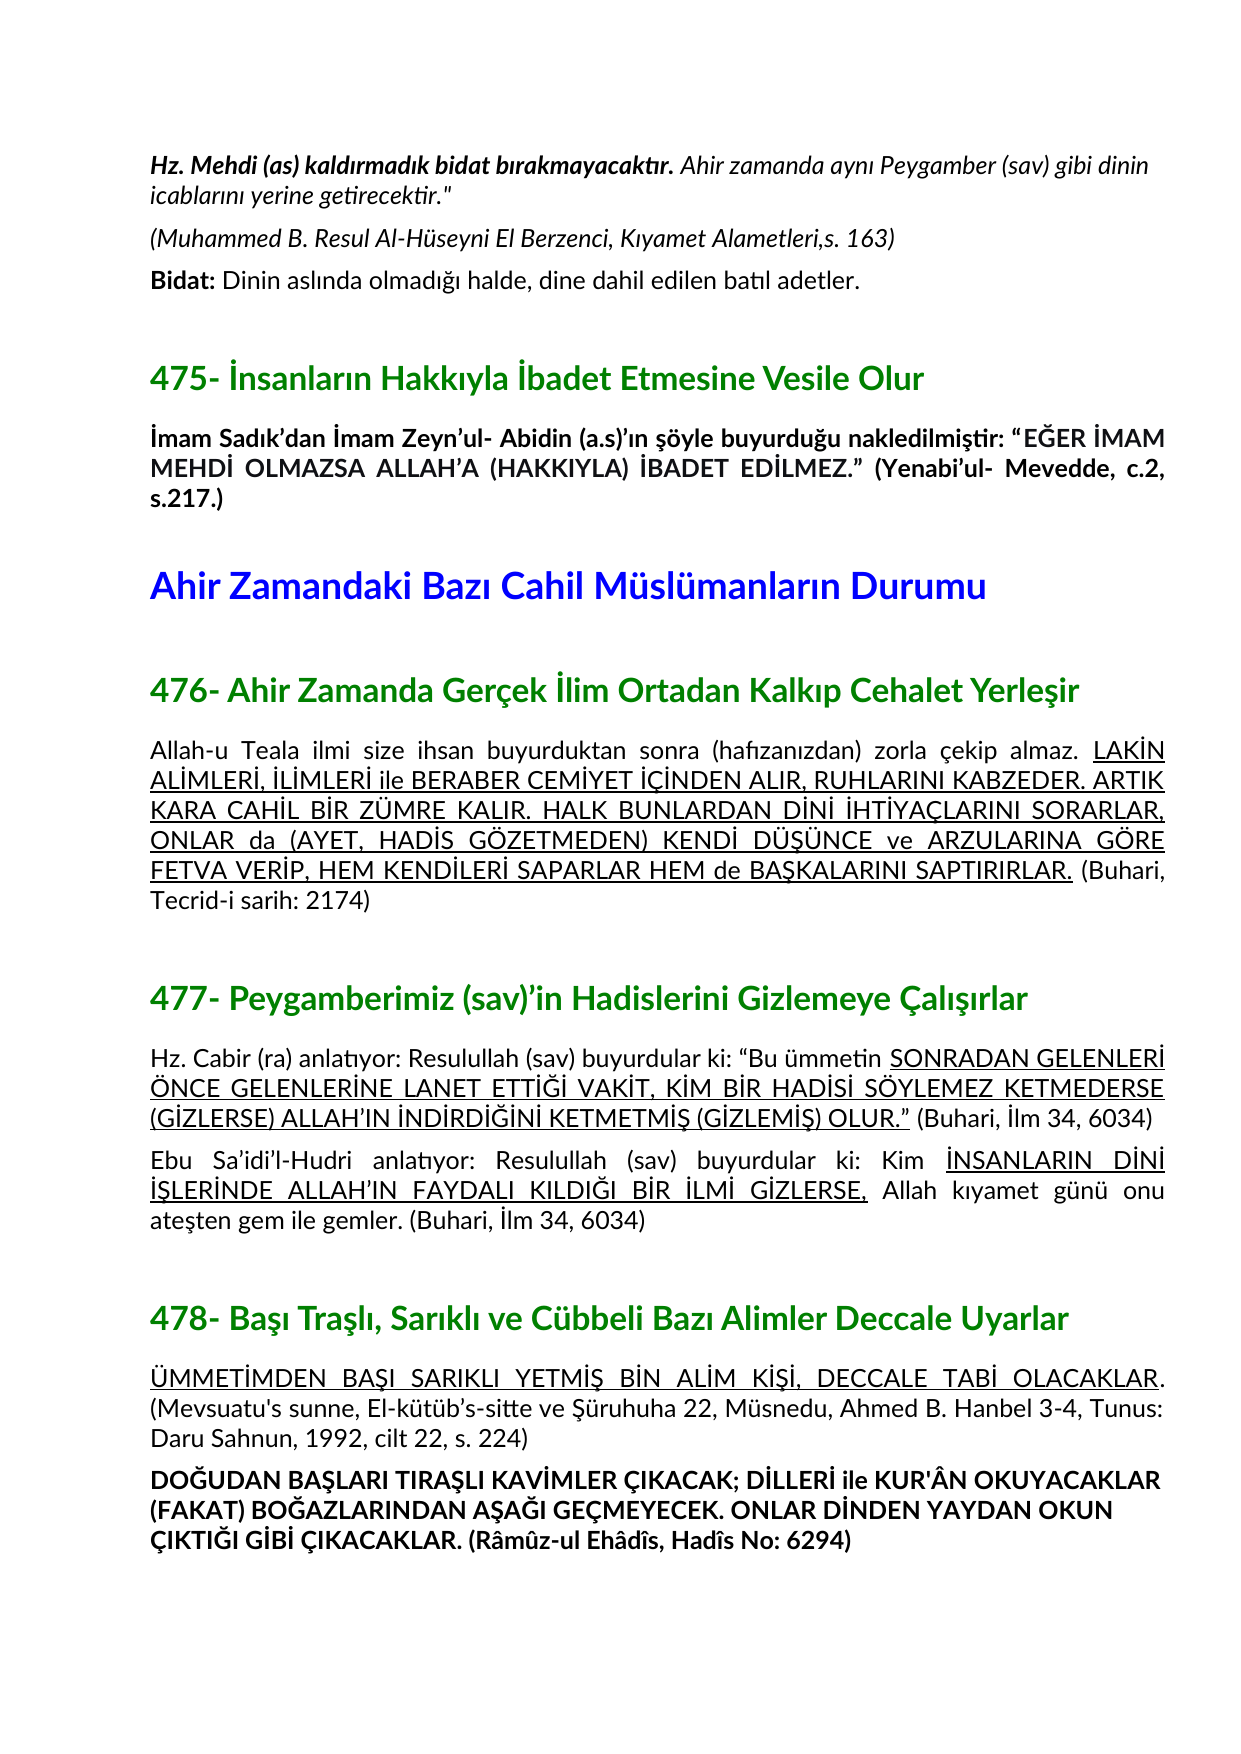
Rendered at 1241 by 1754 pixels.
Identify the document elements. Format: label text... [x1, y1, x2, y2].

subtitle 478- Başı Traşlı, Sarıklı ve Cübbeli Bazı Alimler Deccale Uyarlar [150, 1297, 1165, 1337]
text Allah-u Teala ilmi size ihsan buyurduktan sonra (hafızanızdan) zorla çekip almaz. LAKİN ALİMLERİ, İLİMLERİ ile BERABER CEMİYET İÇİNDEN ALIR, RUHLARINI KABZEDER. ARTIK [150, 735, 1165, 791]
text Ebu Sa’idi’l-Hudri anlatıyor: Resulullah (sav) buyurdular ki: Kim İNSANLARIN DİNİ İŞLERİNDE ALLAH’IN FAYDALI KILDIĞI BİR İLMİ GİZLERSE, Allah kıyamet günü onu ateşten gem ile gemler. (Buhari, İlm 34, 6034) [150, 1145, 1165, 1235]
text Hz. Mehdi (as) kaldırmadık bidat bırakmayacaktır. Ahir zamanda aynı Peygamber (sav) gibi dinin icablarını yerine getirecektir." [150, 150, 1165, 210]
text (Muhammed B. Resul Al-Hüseyni El Berzenci, Kıyamet Alametleri,s. 163) [150, 222, 1165, 252]
subtitle 477- Peygamberimiz (sav)’in Hadislerini Gizlemeye Çalışırlar [150, 977, 1165, 1017]
text FETVA VERİP, HEM KENDİLERİ SAPARLAR HEM de BAŞKALARINI SAPTIRIRLAR. (Buhari, Tecrid-i sarih: 2174) [150, 853, 1165, 915]
subtitle 475- İnsanların Hakkıyla İbadet Etmesine Vesile Olur [150, 357, 1165, 397]
subtitle 476- Ahir Zamanda Gerçek İlim Ortadan Kalkıp Cehalet Yerleşir [150, 670, 1165, 710]
text Hz. Cabir (ra) anlatıyor: Resulullah (sav) buyurdular ki: “Bu ümmetin SONRADAN GELENLERİ ÖNCE GELENLERİNE LANET ETTİĞİ VAKİT, KİM BİR HADİSİ SÖYLEMEZ KETMEDERSE [150, 1042, 1165, 1099]
text (GİZLERSE) ALLAH’IN İNDİRDİĞİNİ KETMETMİŞ (GİZLEMİŞ) OLUR.” (Buhari, İlm 34, 6034) [150, 1100, 1165, 1132]
text İmam Sadık’dan İmam Zeyn’ul- Abidin (a.s)’ın şöyle buyurduğu nakledilmiştir: “EĞER İMAM MEHDİ OLMAZSA ALLAH’A (HAKKIYLA) İBADET EDİLMEZ.” (Yenabi’ul- Mevedde, c.2, s.217.) [150, 422, 1165, 512]
text ÜMMETİMDEN BAŞI SARIKLI YETMİŞ BİN ALİM KİŞİ, DECCALE TABİ OLACAKLAR. (Mevsuatu's sunne, El-kütüb’s-sitte ve Şüruhuha 22, Müsnedu, Ahmed B. Hanbel 3-4, Tunus: Daru Sahnun, 1992, cilt 22, s. 224) [150, 1362, 1165, 1452]
text DOĞUDAN BAŞLARI TIRAŞLI KAVİMLER ÇIKACAK; DİLLERİ ile KUR'ÂN OKUYACAKLAR (FAKAT) BOĞAZLARINDAN AŞAĞI GEÇMEYECEK. ONLAR DİNDEN YAYDAN OKUN ÇIKTIĞI GİBİ ÇIKACAKLAR. (Râmûz-ul Ehâdîs, Hadîs No: 6294) [150, 1465, 1165, 1555]
text ONLAR da (AYET, HADİS GÖZETMEDEN) KENDİ DÜŞÜNCE ve ARZULARINA GÖRE [150, 823, 1165, 851]
text KARA CAHİL BİR ZÜMRE KALIR. HALK BUNLARDAN DİNİ İHTİYAÇLARINI SORARLAR, [150, 793, 1165, 821]
subtitle Ahir Zamandaki Bazı Cahil Müslümanların Durumu [150, 562, 1165, 607]
text Bidat: Dinin aslında olmadığı halde, dine dahil edilen batıl adetler. [150, 265, 1165, 295]
